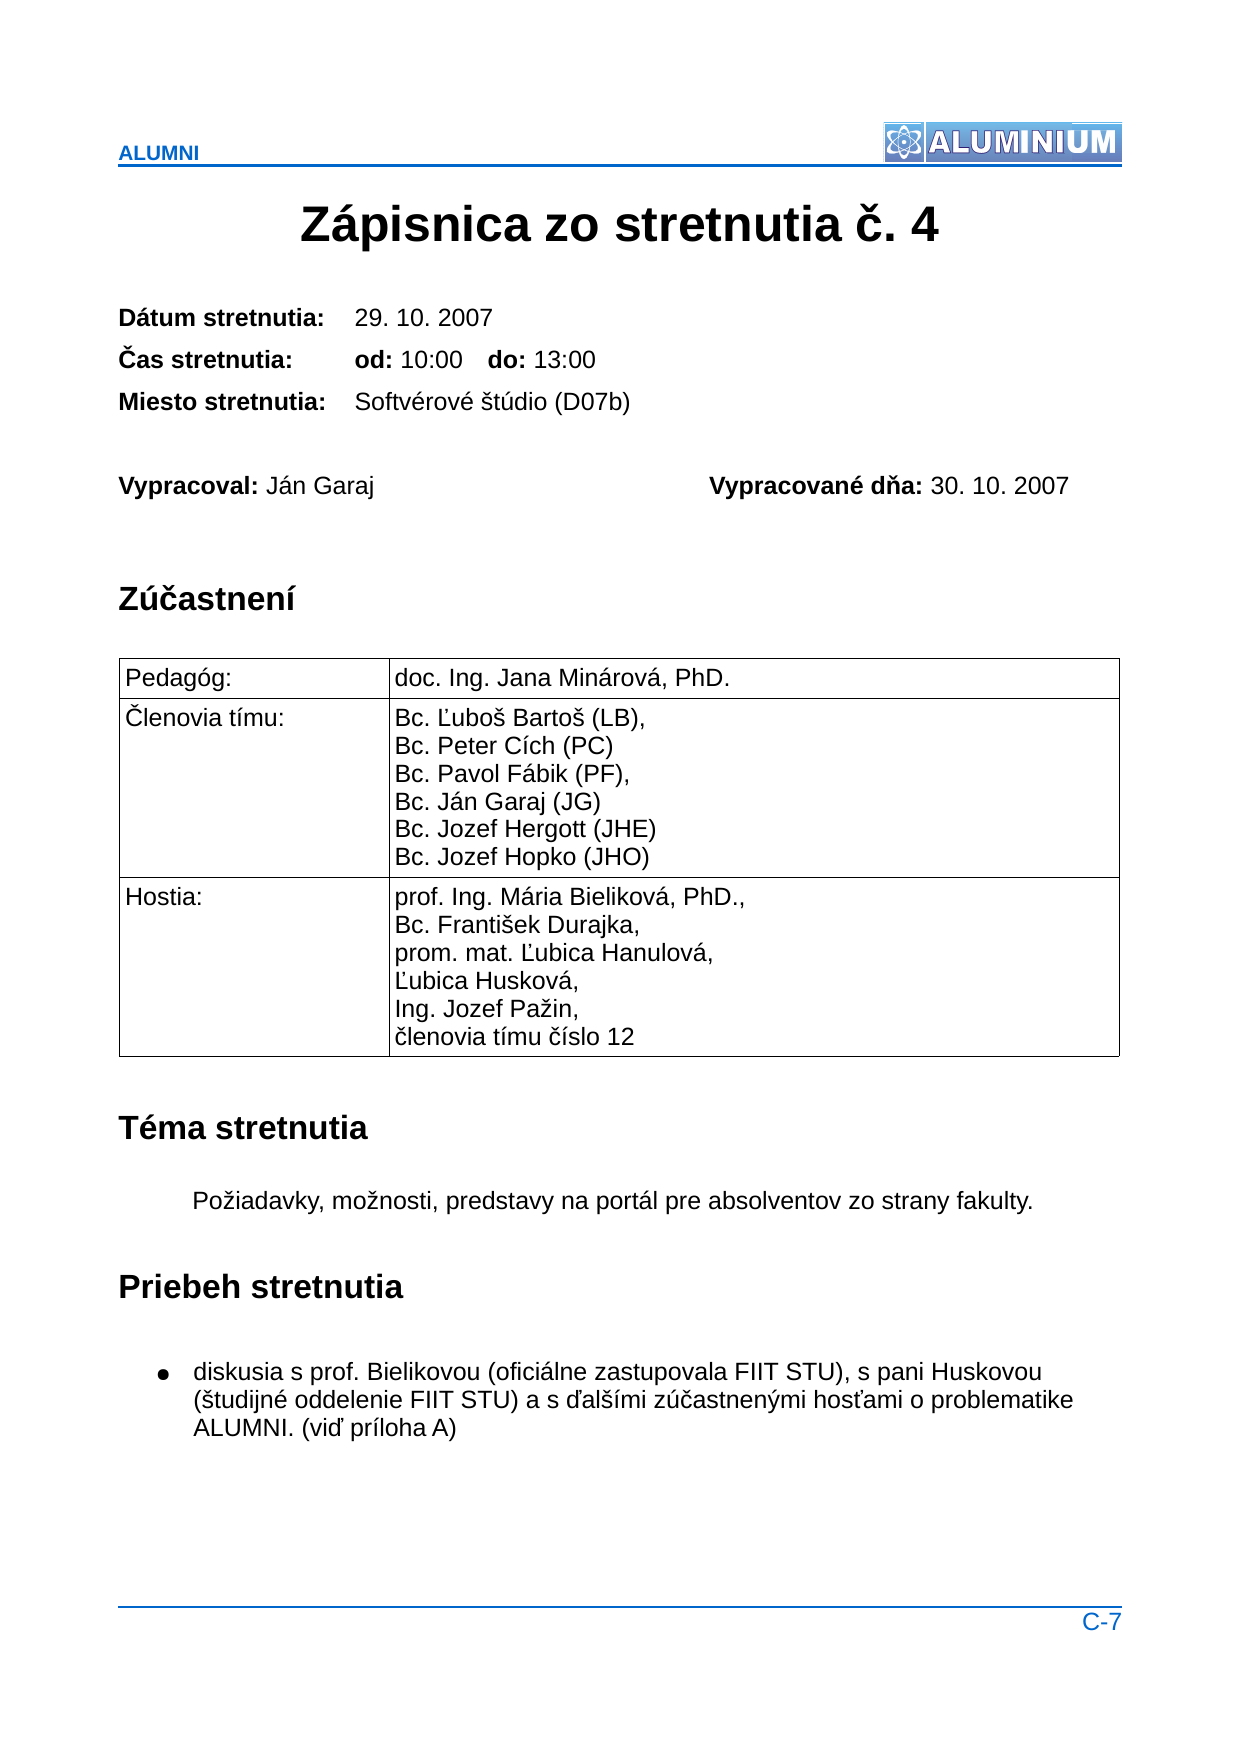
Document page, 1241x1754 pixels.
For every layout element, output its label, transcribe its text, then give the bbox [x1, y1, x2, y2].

table_cell Hostia: [120, 878, 389, 1056]
text Vypracoval: Ján Garaj Vypracované dňa: 30. 10. 2007 [118, 472, 1122, 499]
table_cell Bc. Ľuboš Bartoš (LB), Bc. Peter Cích (PC) Bc. Pavol Fábik (PF), Bc. Ján Garaj (JG) Bc. Jozef Hergott (JHE) Bc. Jozef Hopko (JHO) [390, 699, 1119, 877]
text Dátum stretnutia: 29. 10. 2007 [118, 304, 1122, 332]
table_header doc. Ing. Jana Minárová, PhD. [390, 659, 1119, 698]
list diskusia s prof. Bielikovou (oficiálne zastupovala FIIT STU), s pani Huskovou (študijné oddelenie FIIT STU) a s ďalšími zúčastnenými hosťami o problematike ALUMNI. (viď príloha A) [156, 1358, 1122, 1442]
text Miesto stretnutia: Softvérové štúdio (D07b) [118, 388, 1122, 416]
subtitle Priebeh stretnutia [118, 1268, 1122, 1305]
text Zápisnica zo stretnutia č. 4 [118, 196, 1122, 252]
table_cell prof. Ing. Mária Bieliková, PhD., Bc. František Durajka, prom. mat. Ľubica Hanulová, Ľubica Husková, Ing. Jozef Pažin, členovia tímu číslo 12 [390, 878, 1119, 1056]
subtitle Zúčastnení [118, 580, 1122, 618]
text Čas stretnutia: od: 10:00 do: 13:00 [118, 346, 1122, 374]
subtitle Téma stretnutia [118, 1109, 1122, 1146]
table_cell Členovia tímu: [120, 699, 389, 877]
text Požiadavky, možnosti, predstavy na portál pre absolventov zo strany fakulty. [118, 1187, 1122, 1215]
table_header Pedagóg: [120, 659, 389, 698]
